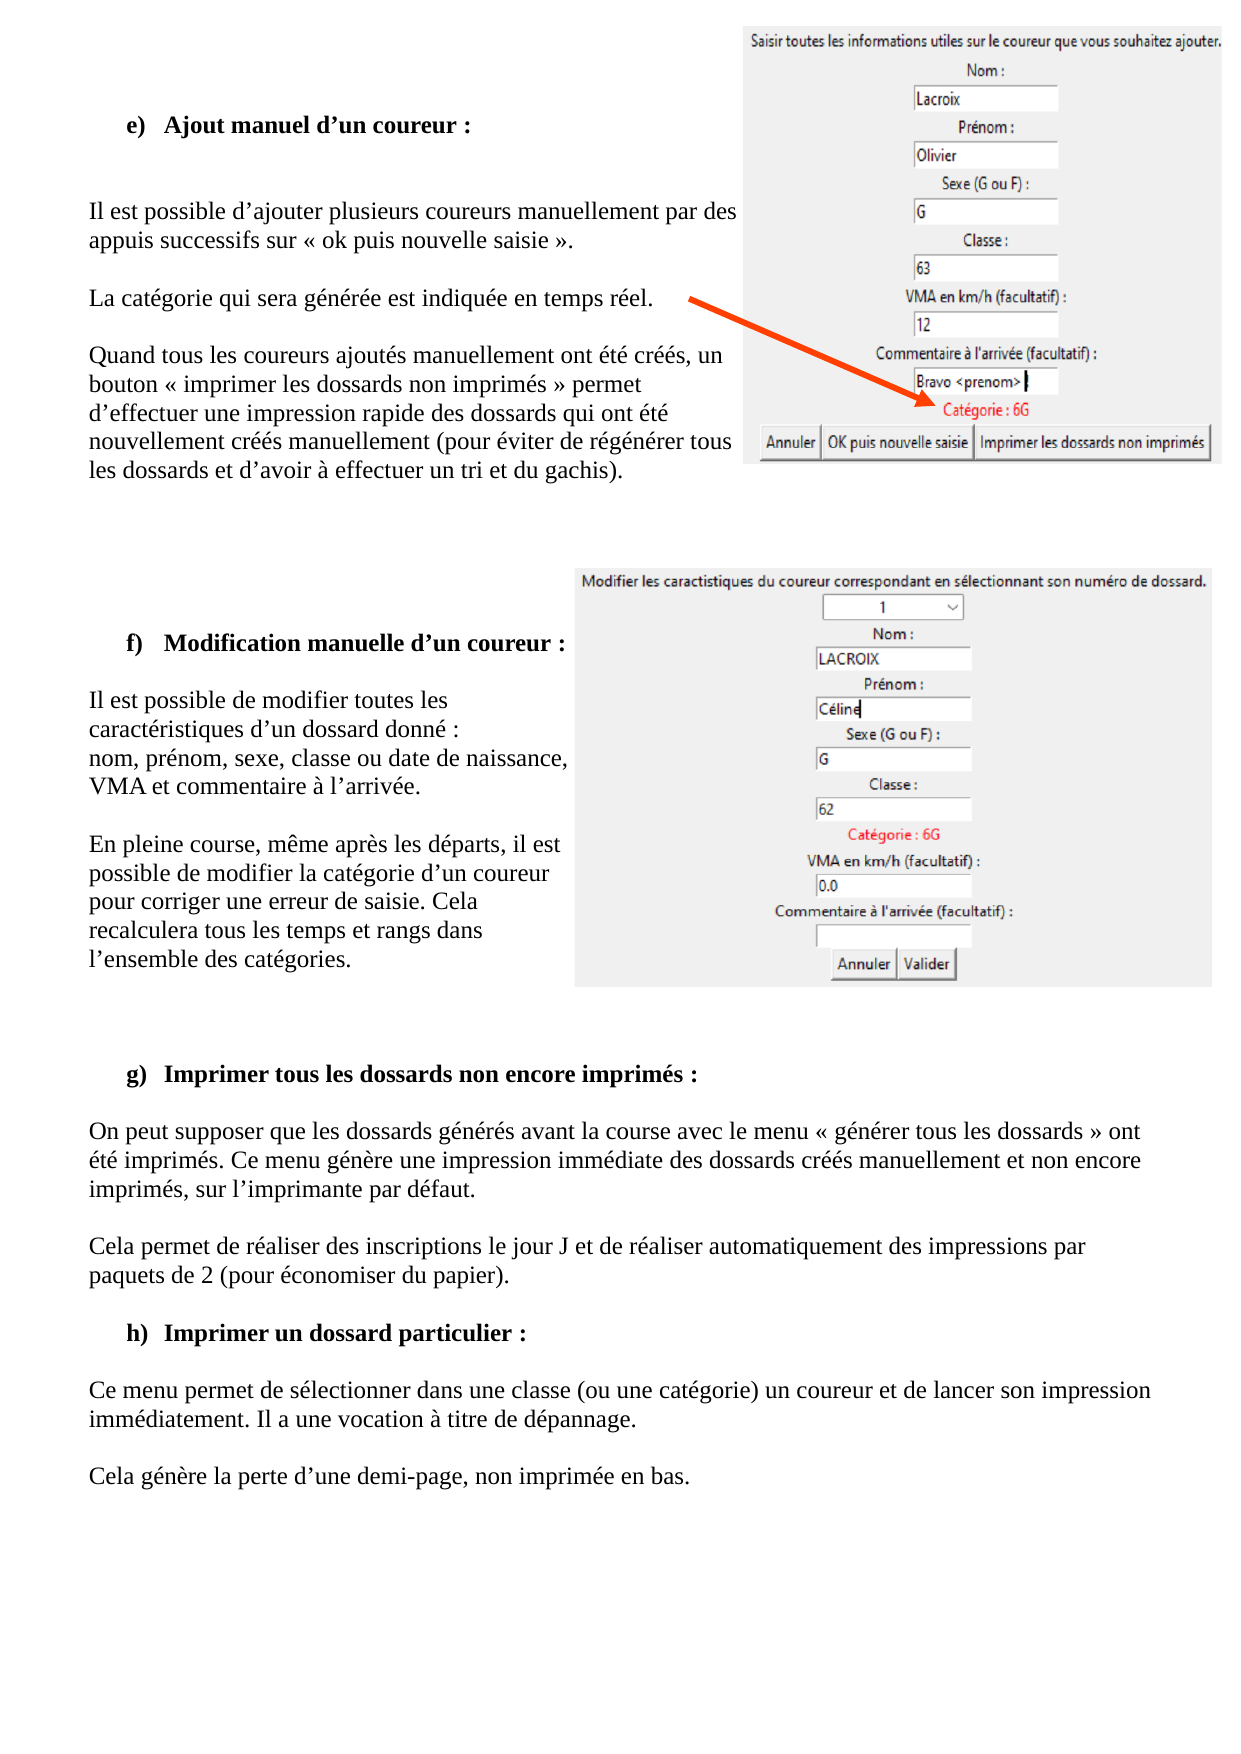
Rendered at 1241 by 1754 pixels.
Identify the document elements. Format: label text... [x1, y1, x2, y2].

text Cela permet de réaliser des inscriptions le jour J et de réaliser automatiquement des impressions par paquets de 2 (pour économiser du papier). [88, 1231, 1158, 1289]
text Quand tous les coureurs ajoutés manuellement ont été créés, un bouton « imprimer les dossards non imprimés » permet d’effectuer une impression rapide des dossards qui ont été nouvellement créés manuellement (pour éviter de régénérer tous les dossards et d’avoir à effectuer un tri et du gachis). [88, 340, 1158, 484]
text Ce menu permet de sélectionner dans une classe (ou une catégorie) un coureur et de lancer son impression immédiatement. Il a une vocation à titre de dépannage. [88, 1375, 1158, 1433]
list Modification manuelle d’un coureur : [126, 628, 574, 656]
text En pleine course, même après les départs, il est possible de modifier la catégorie d’un coureur pour corriger une erreur de saisie. Cela recalculera tous les temps et rangs dans l’ensemble des catégories. [88, 829, 574, 973]
picture [742, 26, 1222, 464]
list Imprimer un dossard particulier : [126, 1318, 1158, 1346]
picture [574, 568, 1213, 987]
list Imprimer tous les dossards non encore imprimés : [126, 1059, 1158, 1088]
text nom, prénom, sexe, classe ou date de naissance, VMA et commentaire à l’arrivée. [88, 743, 574, 800]
text Cela génère la perte d’une demi-page, non imprimée en bas. [88, 1461, 1158, 1490]
text La catégorie qui sera générée est indiquée en temps réel. [88, 283, 742, 311]
text Il est possible de modifier toutes les caractéristiques d’un dossard donné : [88, 685, 574, 743]
text On peut supposer que les dossards générés avant la course avec le menu « générer tous les dossards » ont été imprimés. Ce menu génère une impression immédiate des dossards créés manuellement et non encore imprimés, sur l’imprimante par défaut. [88, 1116, 1158, 1203]
list Ajout manuel d’un coureur : [126, 110, 742, 139]
text Il est possible d’ajouter plusieurs coureurs manuellement par des appuis successifs sur « ok puis nouvelle saisie ». [88, 196, 742, 254]
